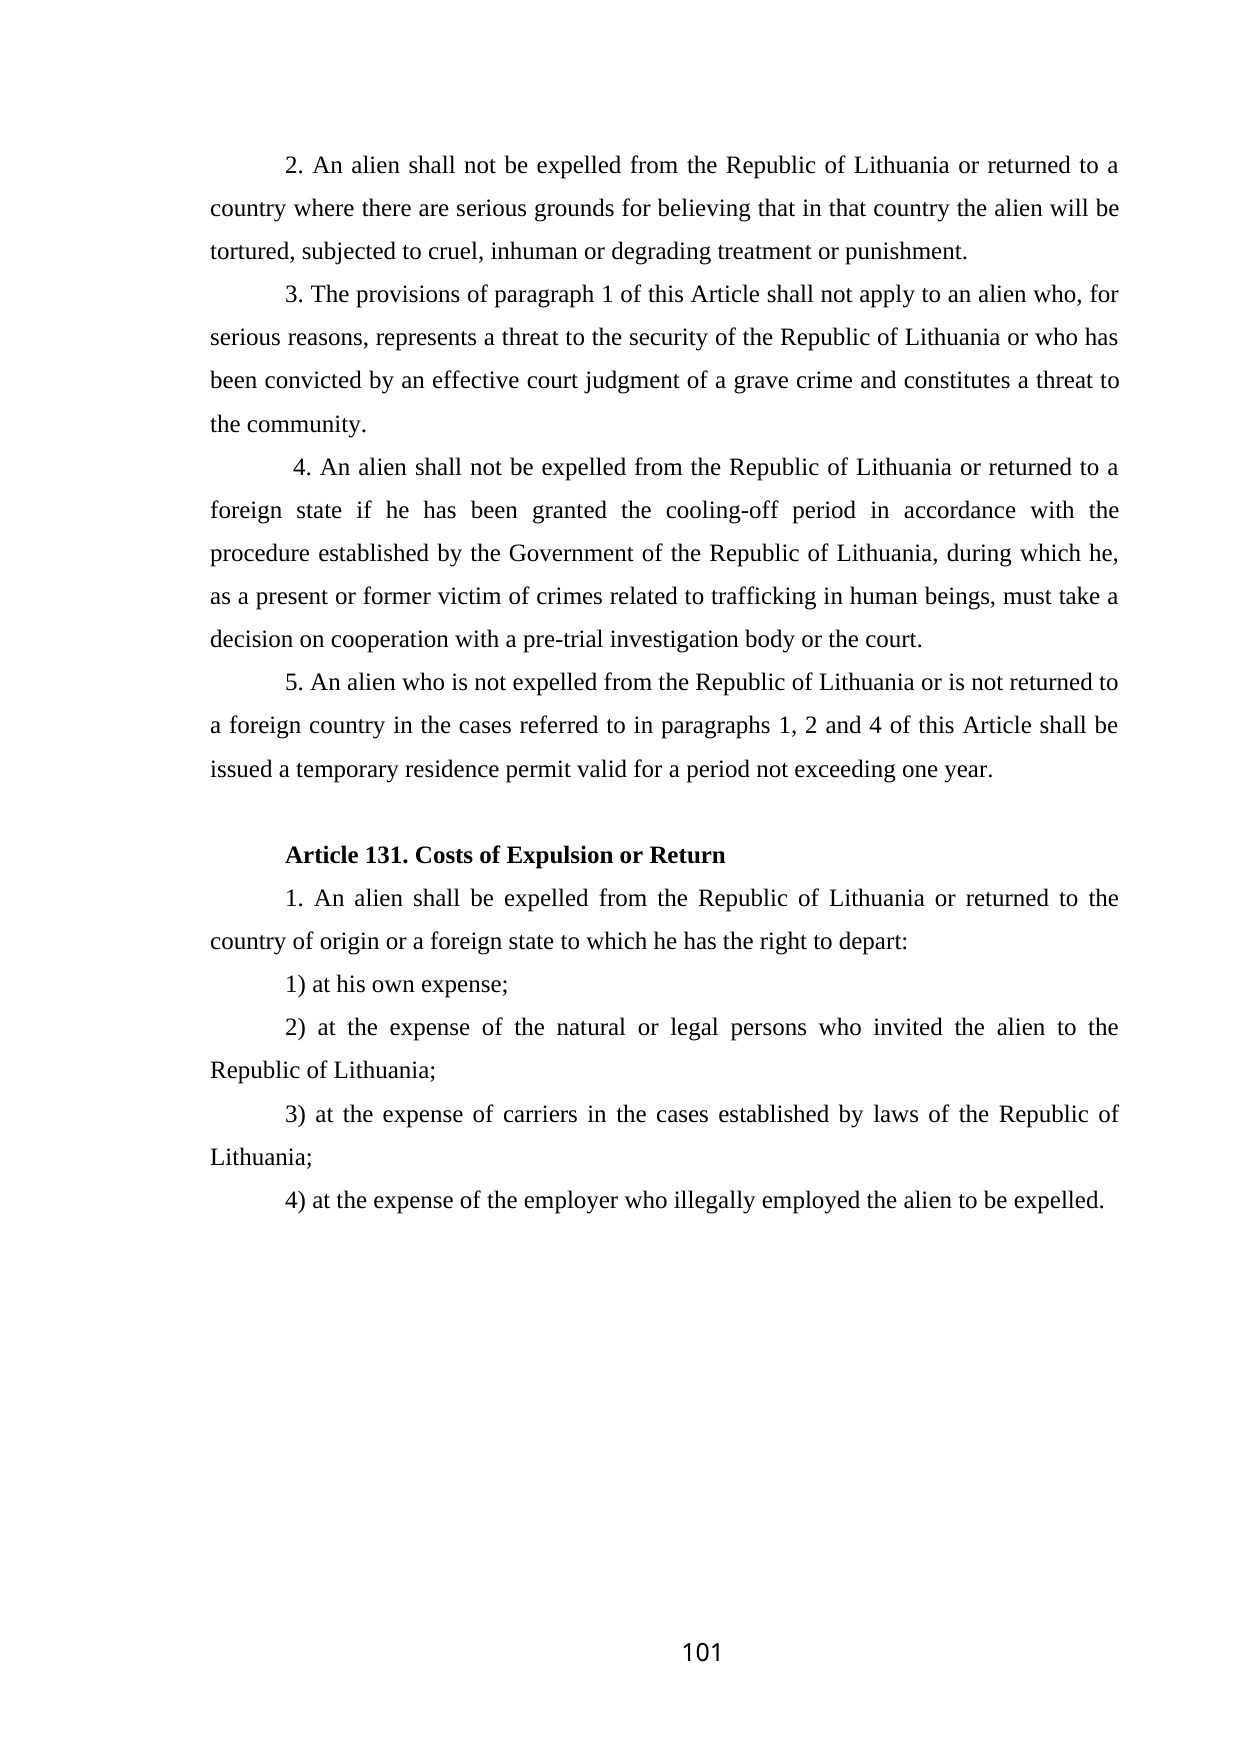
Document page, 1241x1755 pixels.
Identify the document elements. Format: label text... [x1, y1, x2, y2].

text 3. The provisions of paragraph 1 of this Article shall not apply to an alien who, for serious reasons, represents a threat to the security of the Republic of Lithuania or who has been convicted by an effective court judgment of a grave crime and constitutes a threat to the community. [210, 279, 1120, 437]
text 5. An alien who is not expelled from the Republic of Lithuania or is not returned to a foreign country in the cases referred to in paragraphs 1, 2 and 4 of this Article shall be issued a temporary residence permit valid for a period not exceeding one year. [210, 667, 1120, 782]
text 4. An alien shall not be expelled from the Republic of Lithuania or returned to a foreign state if he has been granted the cooling-off period in accordance with the procedure established by the Government of the Republic of Lithuania, during which he, as a present or former victim of crimes related to trafficking in human beings, must take a decision on cooperation with a pre-trial investigation body or the court. [210, 452, 1120, 653]
text 2. An alien shall not be expelled from the Republic of Lithuania or returned to a country where there are serious grounds for believing that in that country the alien will be tortured, subjected to cruel, inhuman or degrading treatment or punishment. [210, 150, 1120, 265]
text 1) at his own expense; [210, 969, 1120, 998]
text 2) at the expense of the natural or legal persons who invited the alien to the Republic of Lithuania; [210, 1012, 1120, 1084]
text 3) at the expense of carriers in the cases established by laws of the Republic of Lithuania; [210, 1099, 1120, 1171]
text 1. An alien shall be expelled from the Republic of Lithuania or returned to the country of origin or a foreign state to which he has the right to depart: [210, 883, 1120, 955]
text Article 131. Costs of Expulsion or Return [210, 840, 1120, 869]
text 4) at the expense of the employer who illegally employed the alien to be expelled. [210, 1185, 1120, 1214]
